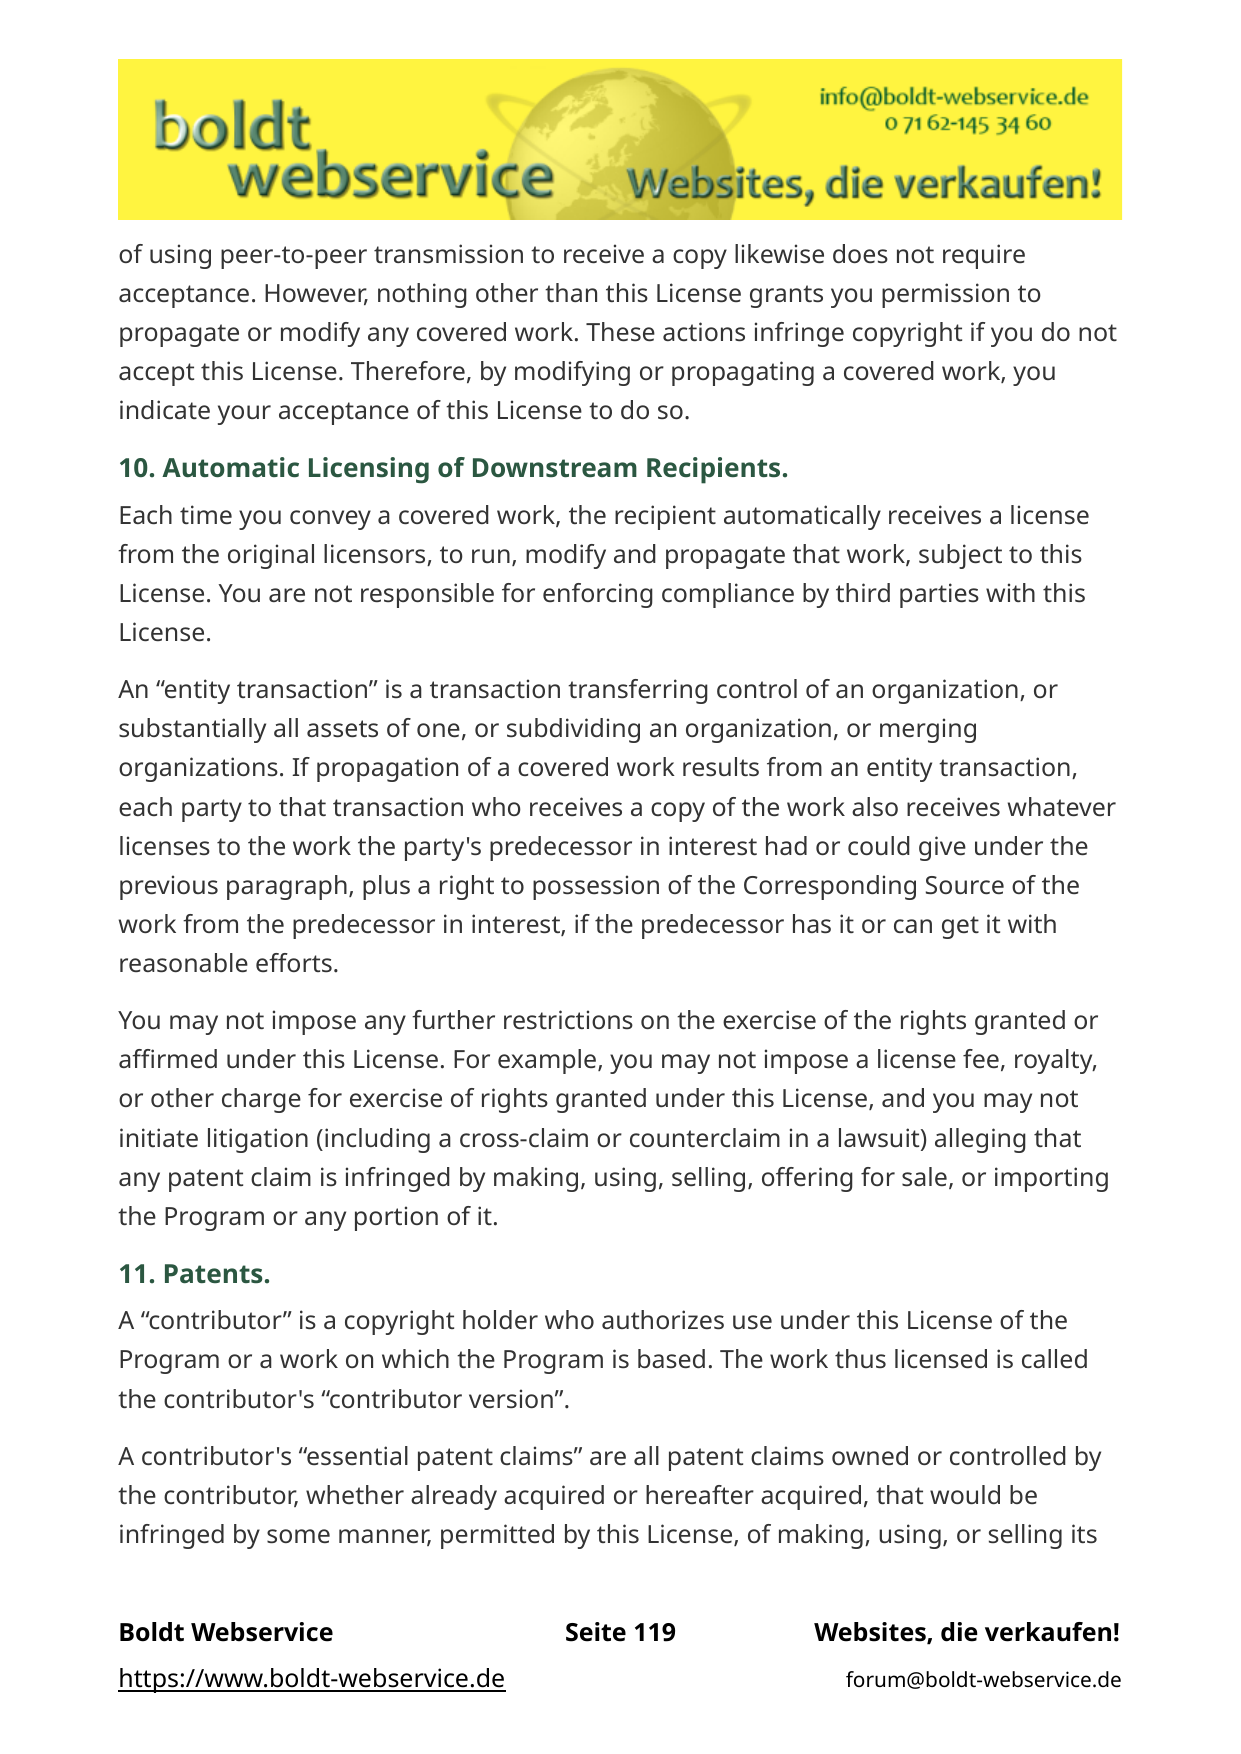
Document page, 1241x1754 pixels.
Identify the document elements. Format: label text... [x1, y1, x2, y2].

picture [118, 59, 1123, 220]
text A “contributor” is a copyright holder who authorizes use under this License of the Program or a work on which the Program is based. The work thus licensed is called the contributor's “contributor version”. [118, 1303, 1122, 1415]
text of using peer-to-peer transmission to receive a copy likewise does not require acceptance. However, nothing other than this License grants you permission to propagate or modify any covered work. These actions infringe copyright if you do not accept this License. Therefore, by modifying or propagating a covered work, you indicate your acceptance of this License to do so. [118, 236, 1122, 427]
subtitle 11. Patents. [118, 1255, 1122, 1291]
text A contributor's “essential patent claims” are all patent claims owned or controlled by the contributor, whether already acquired or hereafter acquired, that would be infringed by some manner, permitted by this License, of making, using, or selling its [118, 1438, 1122, 1551]
text You may not impose any further restrictions on the exercise of the rights granted or affirmed under this License. For example, you may not impose a license fee, royalty, or other charge for exercise of rights granted under this License, and you may not initiate litigation (including a cross-claim or counterclaim in a lawsuit) alleging that any patent claim is infringed by making, using, selling, offering for sale, or importing the Program or any portion of it. [118, 1003, 1122, 1233]
text Each time you convey a covered work, the recipient automatically receives a license from the original licensors, to run, modify and propagate that work, subject to this License. You are not responsible for enforcing compliance by third parties with this License. [118, 497, 1122, 649]
subtitle 10. Automatic Licensing of Downstream Recipients. [118, 450, 1122, 486]
text An “entity transaction” is a transaction transferring control of an organization, or substantially all assets of one, or subdividing an organization, or merging organizations. If propagation of a covered work results from an entity transaction, each party to that transaction who receives a copy of the work also receives whatever licenses to the work the party's predecessor in interest had or could give under the previous paragraph, plus a right to possession of the Corresponding Source of the work from the predecessor in interest, if the predecessor has it or can get it with reasonable efforts. [118, 672, 1122, 980]
